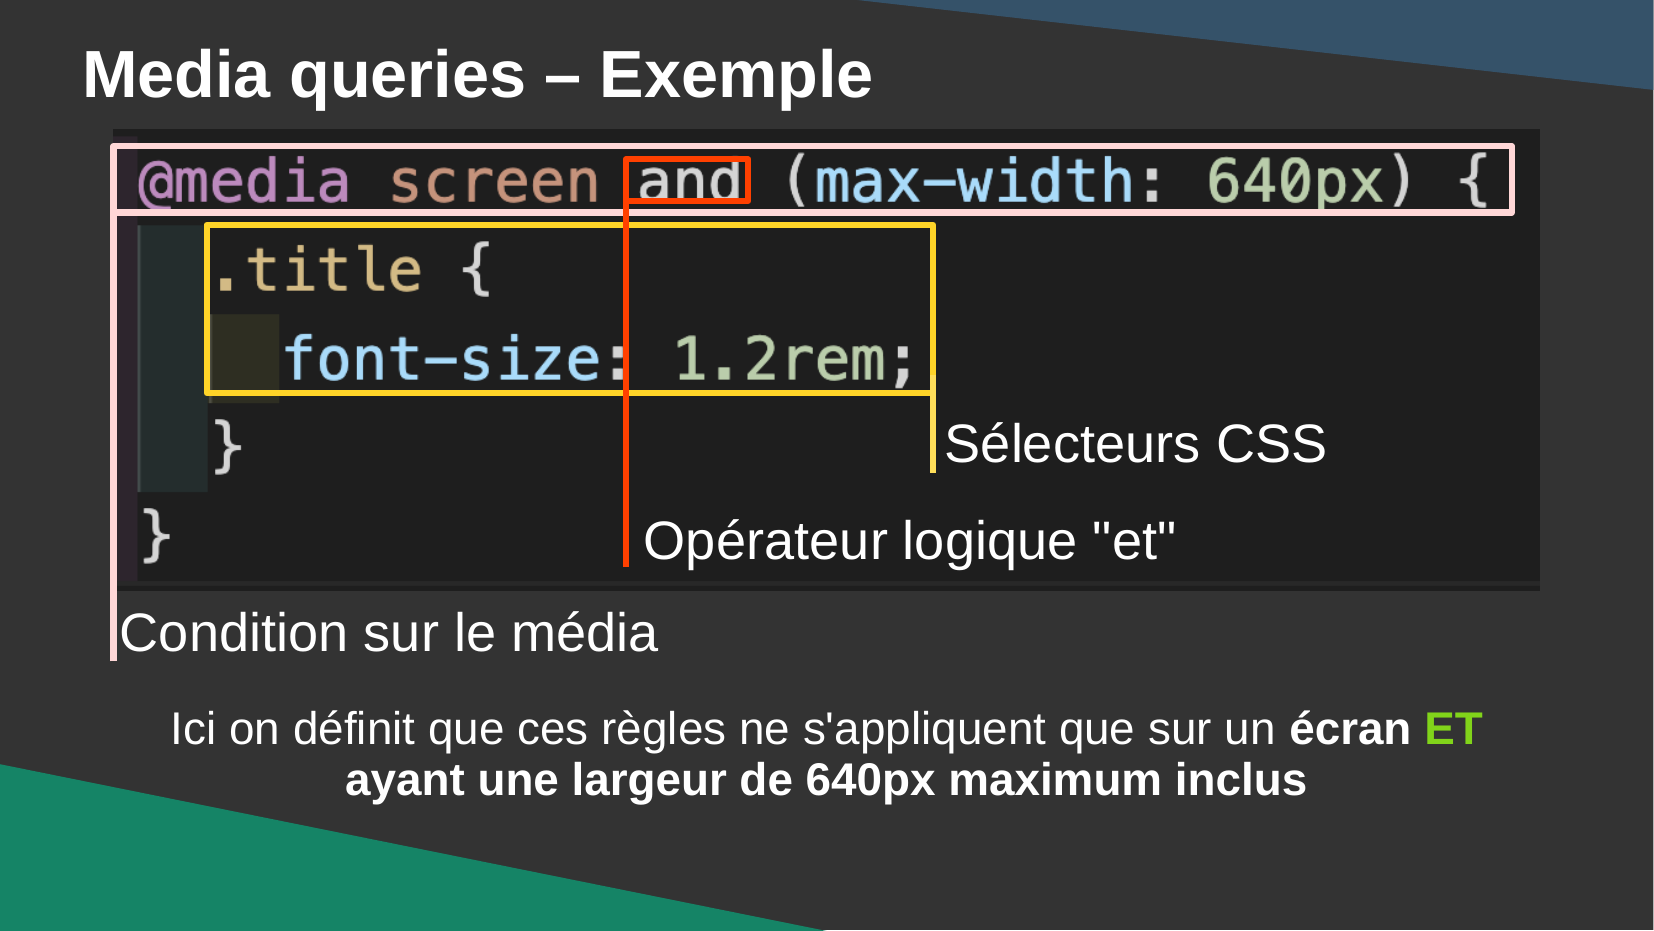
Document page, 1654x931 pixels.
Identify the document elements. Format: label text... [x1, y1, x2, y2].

title Sélecteurs CSS [944, 413, 1335, 474]
title Opérateur logique "et" [643, 510, 1188, 572]
picture [629, 228, 930, 390]
picture [117, 149, 1509, 209]
text_box [857, 0, 1654, 90]
title Condition sur le média [119, 602, 746, 663]
picture [113, 129, 1540, 591]
title Ici on définit que ces règles ne s'appliquent que sur un écran ET ayant une largeur de 640px maximum inclus [159, 702, 1495, 806]
text_box [0, 764, 827, 931]
picture [629, 162, 745, 198]
picture [210, 228, 623, 390]
title Media queries – Exemple [82, 37, 1571, 122]
